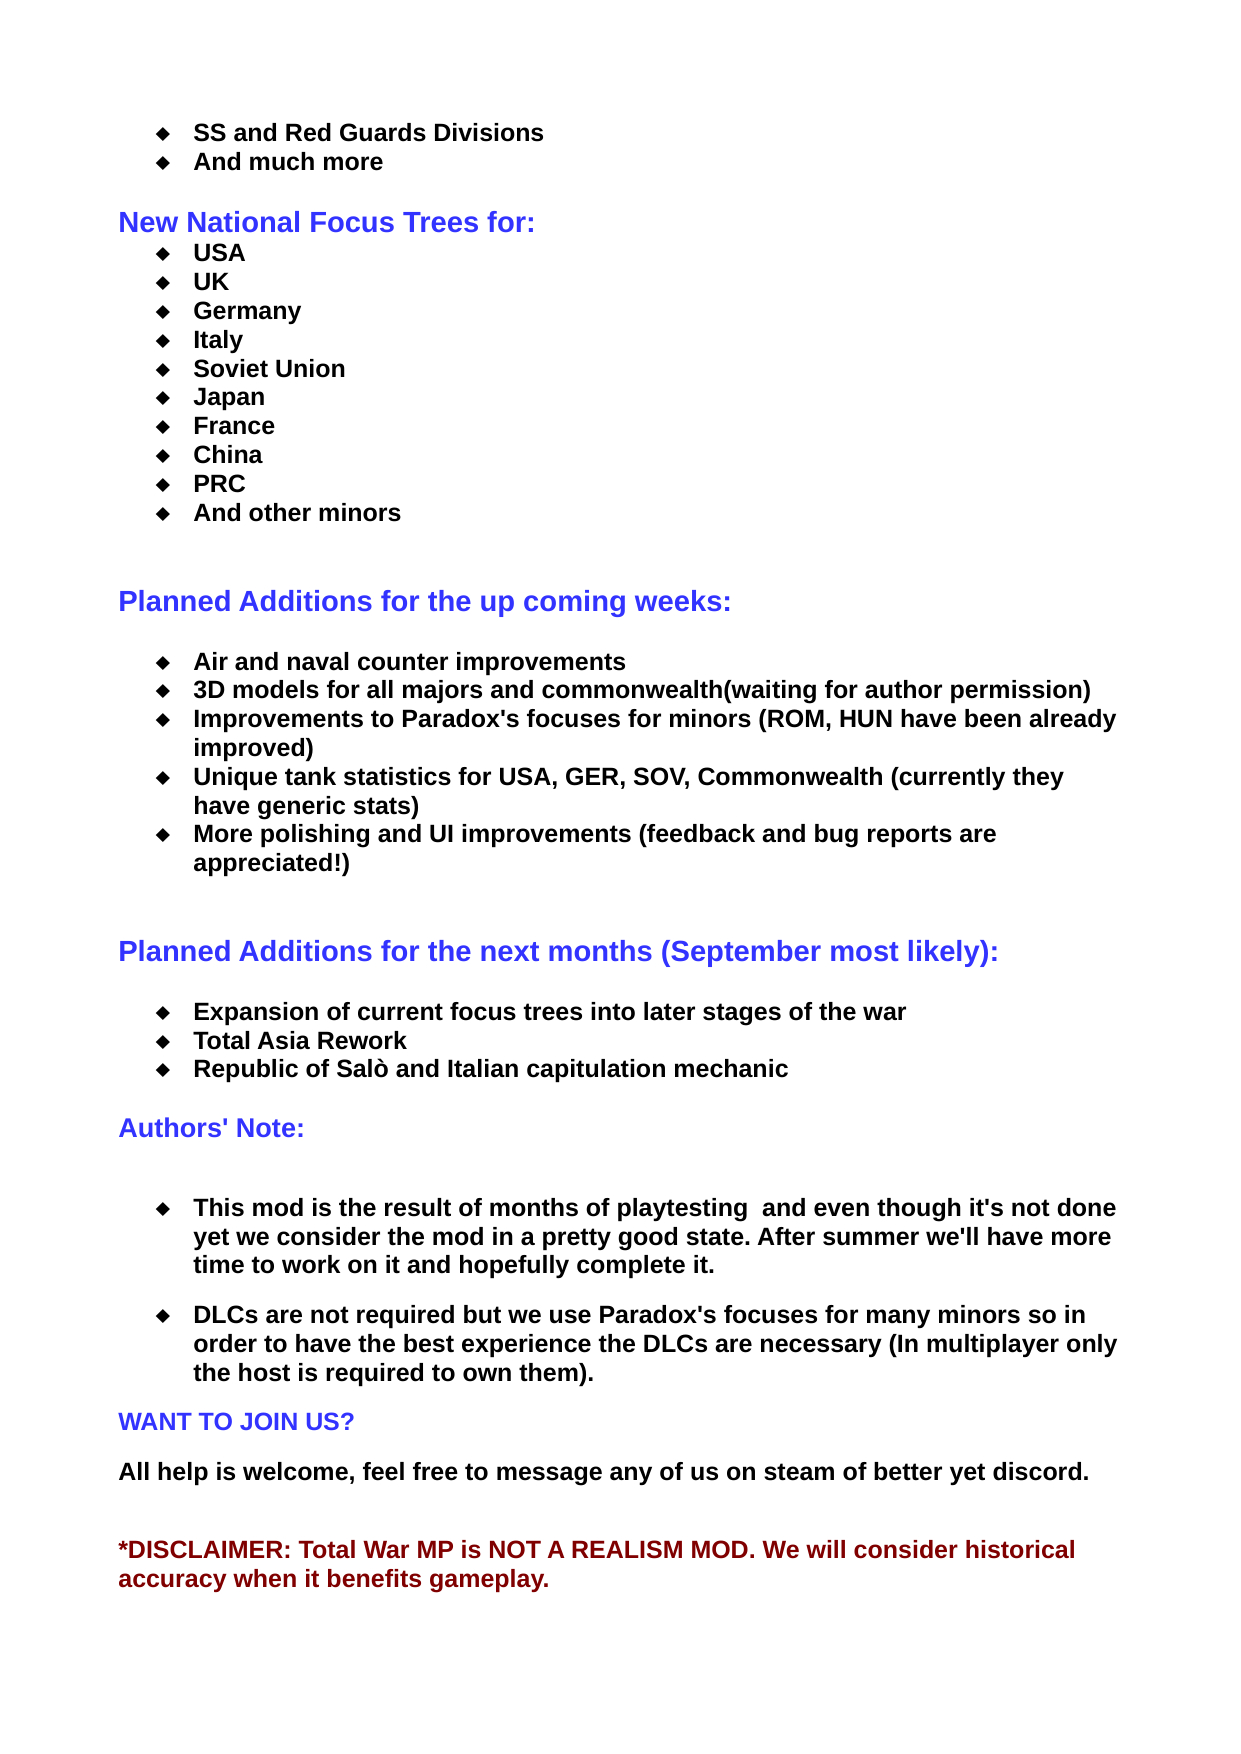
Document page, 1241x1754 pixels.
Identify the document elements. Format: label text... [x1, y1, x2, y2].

list Republic of Salò and Italian capitulation mechanic [156, 1054, 1122, 1083]
list Air and naval counter improvements [156, 646, 1122, 675]
list Total Asia Rework [156, 1026, 1122, 1054]
text New National Focus Trees for: [118, 204, 1122, 238]
list France [156, 411, 1122, 440]
text All help is welcome, feel free to message any of us on steam of better yet discord. [118, 1457, 1122, 1486]
list This mod is the result of months of playtesting and even though it's not done yet we consider the mod in a pretty good state. After summer we'll have more time to work on it and hopefully complete it. [156, 1193, 1122, 1279]
list Improvements to Paradox's focuses for minors (ROM, HUN have been already improved) [156, 704, 1122, 762]
list 3D models for all majors and commonwealth(waiting for author permission) [156, 675, 1122, 704]
text Authors' Note: [118, 1112, 1122, 1143]
text Planned Additions for the next months (September most likely): [118, 934, 1122, 968]
list More polishing and UI improvements (feedback and bug reports are appreciated!) [156, 819, 1122, 877]
list SS and Red Guards Divisions [156, 118, 1122, 147]
text WANT TO JOIN US? [118, 1407, 1122, 1436]
text *DISCLAIMER: Total War MP is NOT A REALISM MOD. We will consider historical accuracy when it benefits gameplay. [118, 1506, 1122, 1593]
list Unique tank statistics for USA, GER, SOV, Commonwealth (currently they have generic stats) [156, 762, 1122, 819]
list Expansion of current focus trees into later stages of the war [156, 997, 1122, 1026]
text Planned Additions for the up coming weeks: [118, 584, 1122, 618]
list Japan [156, 382, 1122, 411]
list Germany [156, 296, 1122, 325]
list PRC [156, 469, 1122, 498]
list China [156, 440, 1122, 469]
list And other minors [156, 498, 1122, 527]
list USA [156, 238, 1122, 267]
list Soviet Union [156, 353, 1122, 382]
list And much more [156, 147, 1122, 176]
list UK [156, 267, 1122, 296]
list DLCs are not required but we use Paradox's focuses for many minors so in order to have the best experience the DLCs are necessary (In multiplayer only the host is required to own them). [156, 1300, 1122, 1386]
list Italy [156, 325, 1122, 353]
